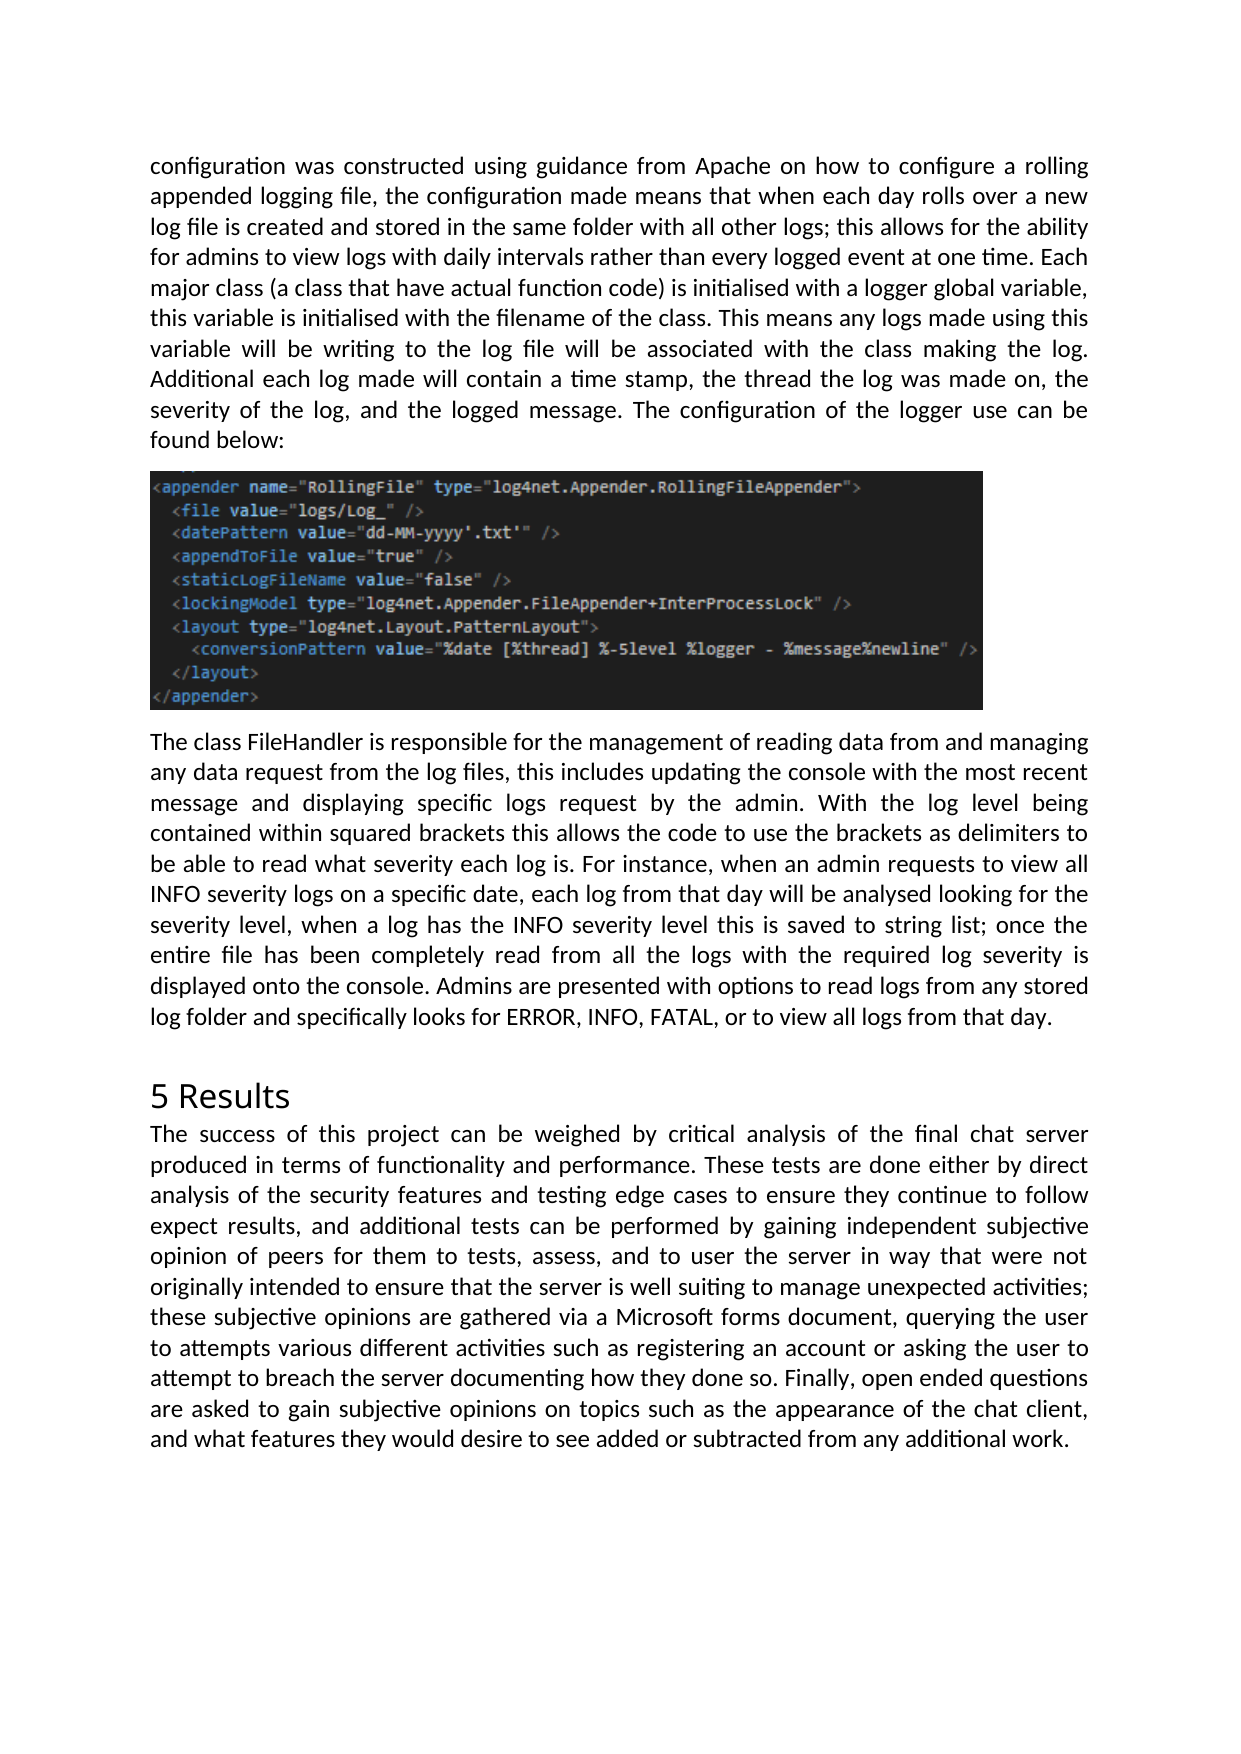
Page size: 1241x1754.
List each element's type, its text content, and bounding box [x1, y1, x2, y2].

subtitle 5 Results [150, 1073, 1090, 1118]
text The success of this project can be weighed by critical analysis of the final chat server produced in terms of functionality and performance. These tests are done either by direct analysis of the security features and testing edge cases to ensure they continue to follow expect results, and additional tests can be performed by gaining independent subjective opinion of peers for them to tests, assess, and to user the server in way that were not originally intended to ensure that the server is well suiting to manage unexpected activities; these subjective opinions are gathered via a Microsoft forms document, querying the user to attempts various different activities such as registering an account or asking the user to attempt to breach the server documenting how they done so. Finally, open ended questions are asked to gain subjective opinions on topics such as the appearance of the chat client, and what features they would desire to see added or subtracted from any additional work. [150, 1118, 1090, 1454]
text The class FileHandler is responsible for the management of reading data from and managing any data request from the log files, this includes updating the console with the most recent message and displaying specific logs request by the admin. With the log level being contained within squared brackets this allows the code to use the brackets as delimiters to be able to read what severity each log is. For instance, when an admin requests to view all INFO severity logs on a specific date, each log from that day will be analysed looking for the severity level, when a log has the INFO severity level this is saved to string list; once the entire file has been completely read from all the logs with the required log severity is displayed onto the console. Admins are presented with options to read logs from any stored log folder and specifically looks for ERROR, INFO, FATAL, or to view all logs from that day. [150, 726, 1090, 1031]
text configuration was constructed using guidance from Apache on how to configure a rolling appended logging file, the configuration made means that when each day rolls over a new log file is created and stored in the same folder with all other logs; this allows for the ability for admins to view logs with daily intervals rather than every logged event at one time. Each major class (a class that have actual function code) is initialised with a logger global variable, this variable is initialised with the filename of the class. This means any logs made using this variable will be writing to the log file will be associated with the class making the log. Additional each log made will contain a time stamp, the thread the log was made on, the severity of the log, and the logged message. The configuration of the logger use can be found below: [150, 150, 1090, 455]
